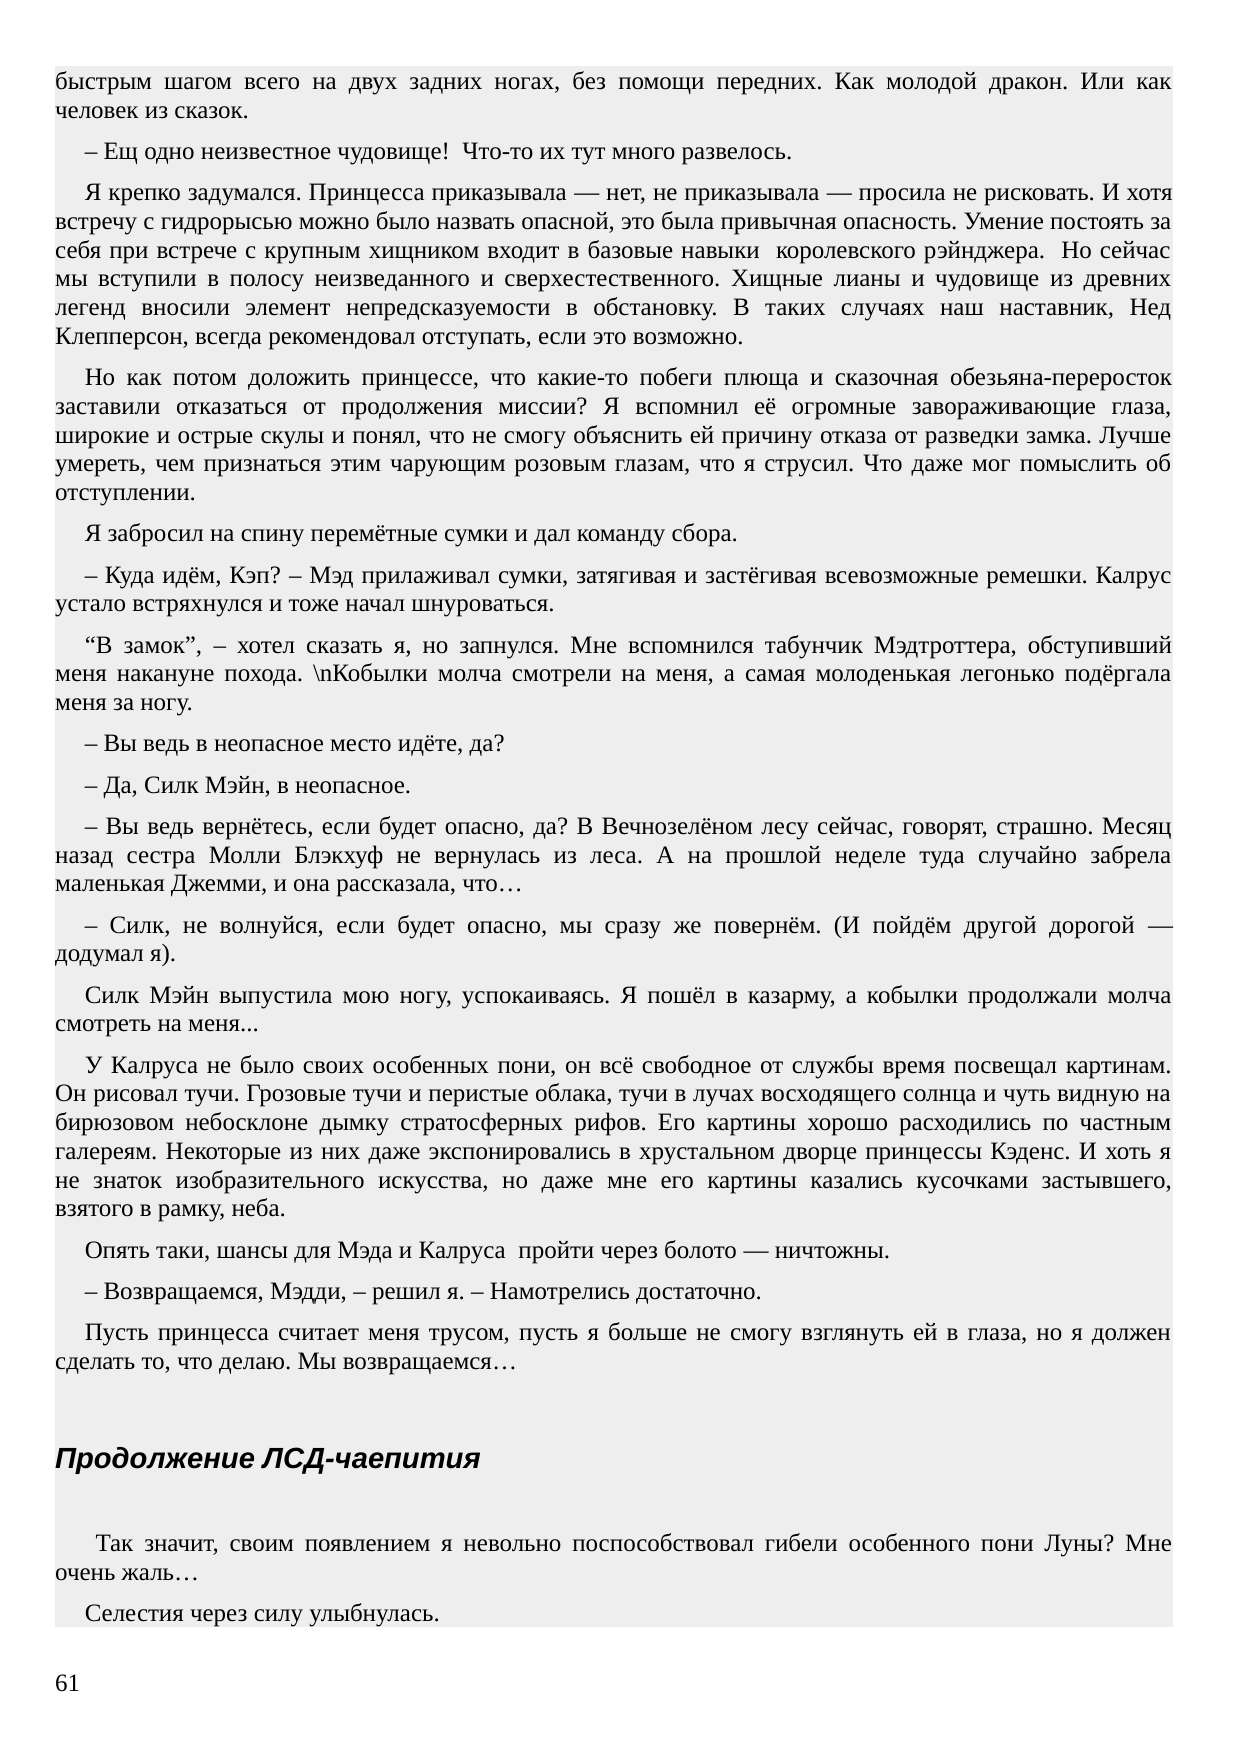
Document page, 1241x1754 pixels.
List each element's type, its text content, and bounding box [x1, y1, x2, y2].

text – Возвращаемся, Мэдди, – решил я. – Намотрелись достаточно. [55, 1276, 1173, 1305]
text – Силк, не волнуйся, если будет опасно, мы сразу же повернём. (И пойдём другой дорогой — додумал я). [55, 910, 1173, 967]
text – Ещ одно неизвестное чудовище! Что-то их тут много развелось. [55, 136, 1173, 165]
text “В замок”, – хотел сказать я, но запнулся. Мне вспомнился табунчик Мэдтроттера, обступивший меня накануне похода. \nКобылки молча смотрели на меня, а самая молоденькая легонько подёргала меня за ногу. [55, 630, 1173, 716]
subtitle Продолжение ЛСД-чаепития [55, 1441, 1173, 1474]
text Селестия через силу улыбнулась. [55, 1598, 1173, 1627]
text – Да, Силк Мэйн, в неопасное. [55, 770, 1173, 798]
text Так значит, своим появлением я невольно поспособствовал гибели особенного пони Луны? Мне очень жаль… [55, 1528, 1173, 1586]
text Силк Мэйн выпустила мою ногу, успокаиваясь. Я пошёл в казарму, а кобылки продолжали молча смотреть на меня... [55, 980, 1173, 1037]
text Я забросил на спину перемётные сумки и дал команду сбора. [55, 518, 1173, 547]
text – Вы ведь в неопасное место идёте, да? [55, 728, 1173, 757]
text быстрым шагом всего на двух задних ногах, без помощи передних. Как молодой дракон. Или как человек из сказок. [55, 66, 1173, 123]
text Но как потом доложить принцессе, что какие-то побеги плюща и сказочная обезьяна-переросток заставили отказаться от продолжения миссии? Я вспомнил её огромные завораживающие глаза, широкие и острые скулы и понял, что не смогу объяснить ей причину отказа от разведки замка. Лучше умереть, чем признаться этим чарующим розовым глазам, что я струсил. Что даже мог помыслить об отступлении. [55, 362, 1173, 506]
text У Калруса не было своих особенных пони, он всё свободное от службы время посвещал картинам. Он рисовал тучи. Грозовые тучи и перистые облака, тучи в лучах восходящего солнца и чуть видную на бирюзовом небосклоне дымку стратосферных рифов. Его картины хорошо расходились по частным галереям. Некоторые из них даже экспонировались в хрустальном дворце принцессы Кэденс. И хоть я не знаток изобразительного искусства, но даже мне его картины казались кусочками застывшего, взятого в рамку, неба. [55, 1050, 1173, 1222]
text Пусть принцесса считает меня трусом, пусть я больше не смогу взглянуть ей в глаза, но я должен сделать то, что делаю. Мы возвращаемся… [55, 1317, 1173, 1375]
text – Вы ведь вернётесь, если будет опасно, да? В Вечнозелёном лесу сейчас, говорят, страшно. Месяц назад сестра Молли Блэкхуф не вернулась из леса. А на прошлой неделе туда случайно забрела маленькая Джемми, и она рассказала, что… [55, 811, 1173, 897]
text – Куда идём, Кэп? – Мэд прилаживал сумки, затягивая и застёгивая всевозможные ремешки. Калрус устало встряхнулся и тоже начал шнуроваться. [55, 560, 1173, 617]
text Я крепко задумался. Принцесса приказывала — нет, не приказывала — просила не рисковать. И хотя встречу с гидрорысью можно было назвать опасной, это была привычная опасность. Умение постоять за себя при встрече с крупным хищником входит в базовые навыки королевского рэйнджера. Но сейчас мы вступили в полосу неизведанного и сверхестественного. Хищные лианы и чудовище из древних легенд вносили элемент непредсказуемости в обстановку. В таких случаях наш наставник, Нед Клепперсон, всегда рекомендовал отступать, если это возможно. [55, 177, 1173, 350]
text Опять таки, шансы для Мэда и Калруса пройти через болото — ничтожны. [55, 1235, 1173, 1263]
